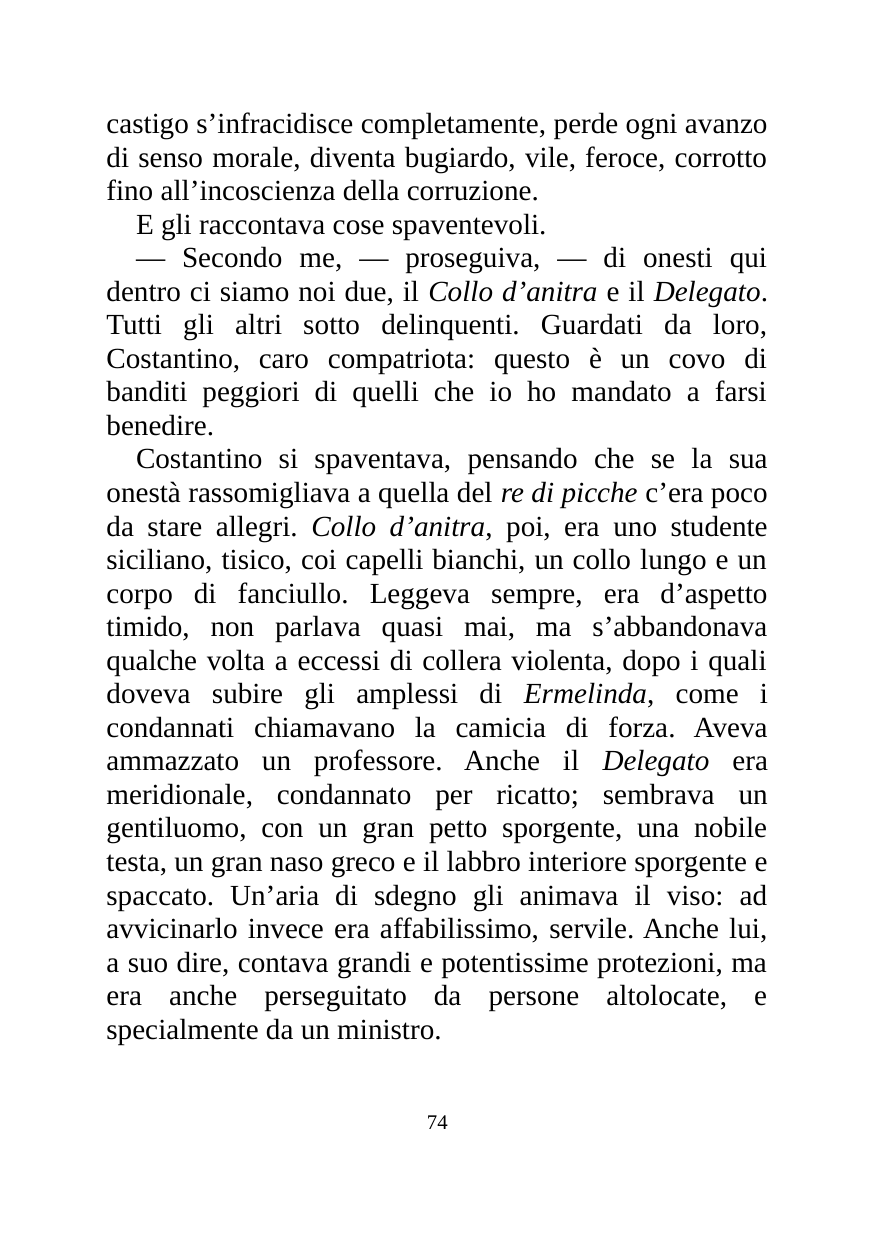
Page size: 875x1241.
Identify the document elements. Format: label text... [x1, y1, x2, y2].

text Costantino si spaventava, pensando che se la sua onestà rassomigliava a quella del re di picche c’era poco da stare allegri. Collo d’anitra, poi, era uno studente siciliano, tisico, coi capelli bianchi, un collo lungo e un corpo di fanciullo. Leggeva sempre, era d’aspetto timido, non parlava quasi mai, ma s’abbandonava qualche volta a eccessi di collera violenta, dopo i quali doveva subire gli amplessi di Ermelinda, come i condannati chiamavano la camicia di forza. Aveva ammazzato un professore. Anche il Delegato era meridionale, condannato per ricatto; sembrava un gentiluomo, con un gran petto sporgente, una nobile testa, un gran naso greco e il labbro interiore sporgente e spaccato. Un’aria di sdegno gli animava il viso: ad avvicinarlo invece era affabilissimo, servile. Anche lui, a suo dire, contava grandi e potentissime protezioni, ma era anche perseguitato da persone altolocate, e specialmente da un ministro. [106, 442, 768, 1045]
text — Secondo me, — proseguiva, — di onesti qui dentro ci siamo noi due, il Collo d’anitra e il Delegato. Tutti gli altri sotto delinquenti. Guardati da loro, Costantino, caro compatriota: questo è un covo di banditi peggiori di quelli che io ho mandato a farsi benedire. [106, 240, 768, 442]
text E gli raccontava cose spaventevoli. [106, 207, 768, 240]
text castigo s’infracidisce completamente, perde ogni avanzo di senso morale, diventa bugiardo, vile, feroce, corrotto fino all’incoscienza della corruzione. [106, 106, 768, 207]
